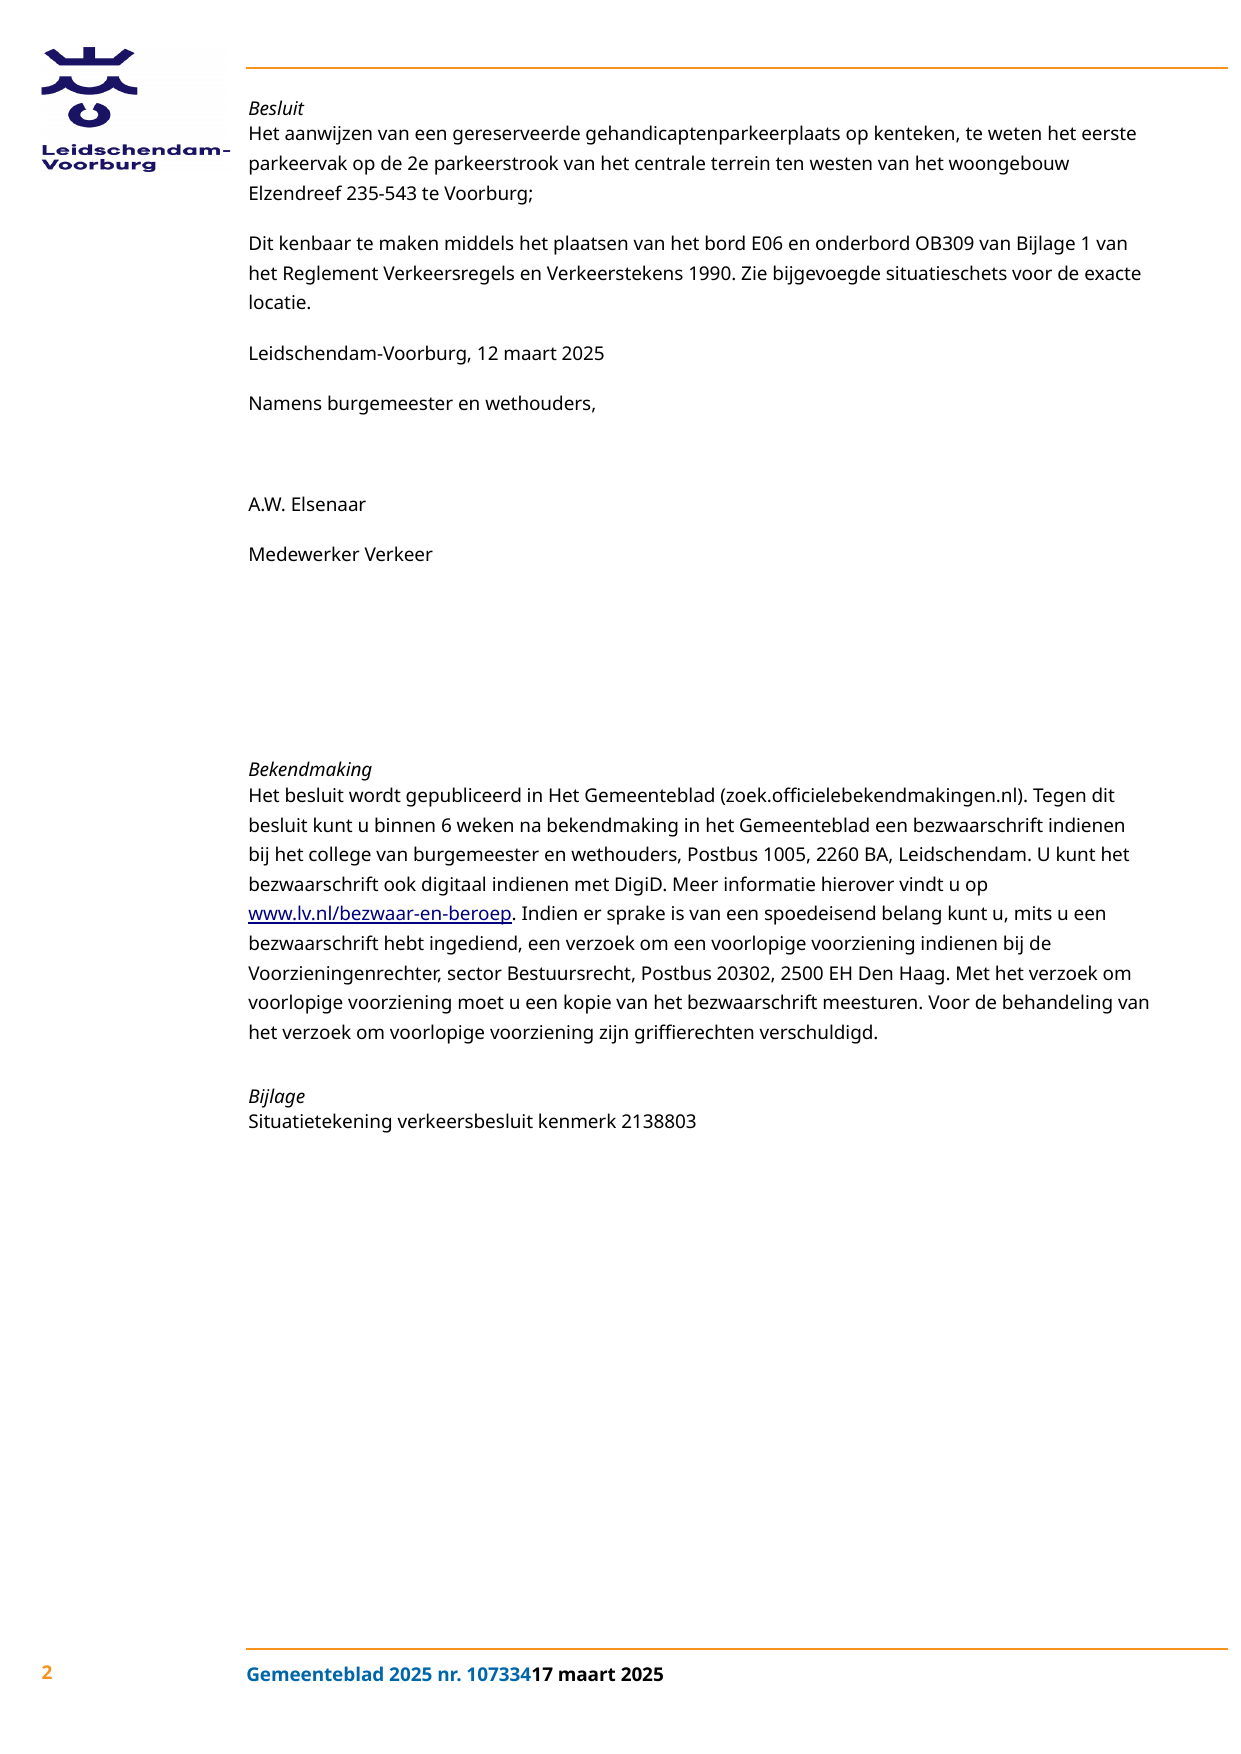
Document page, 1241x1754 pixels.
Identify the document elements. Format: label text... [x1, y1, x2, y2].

text Medewerker Verkeer [248, 541, 1152, 567]
text Situatietekening verkeersbesluit kenmerk 2138803 [248, 1109, 1152, 1134]
text Besluit [248, 95, 1152, 121]
text Het aanwijzen van een gereserveerde gehandicaptenparkeerplaats op kenteken, te weten het eerste parkeervak op de 2e parkeerstrook van het centrale terrein ten westen van het woongebouw Elzendreef 235-543 te Voorburg; [248, 121, 1152, 205]
text Het besluit wordt gepubliceerd in Het Gemeenteblad (zoek.officielebekendmakingen.nl). Tegen dit besluit kunt u binnen 6 weken na bekendmaking in het Gemeenteblad een bezwaarschrift indienen bij het college van burgemeester en wethouders, Postbus 1005, 2260 BA, Leidschendam. U kunt het bezwaarschrift ook digitaal indienen met DigiD. Meer informatie hierover vindt u op www.lv.nl/bezwaar-en-beroep. Indien er sprake is van een spoedeisend belang kunt u, mits u een bezwaarschrift hebt ingediend, een verzoek om een voorlopige voorziening indienen bij de Voorzieningenrechter, sector Bestuursrecht, Postbus 20302, 2500 EH Den Haag. Met het verzoek om voorlopige voorziening moet u een kopie van het bezwaarschrift meesturen. Voor de behandeling van het verzoek om voorlopige voorziening zijn griffierechten verschuldigd. [248, 782, 1152, 1045]
text A.W. Elsenaar [248, 491, 1152, 517]
text Leidschendam-Voorburg, 12 maart 2025 [248, 340, 1152, 365]
text Namens burgemeester en wethouders, [248, 390, 1152, 416]
picture [41, 47, 231, 172]
text Bekendmaking [248, 757, 1152, 782]
text Dit kenbaar te maken middels het plaatsen van het bord E06 en onderbord OB309 van Bijlage 1 van het Reglement Verkeersregels en Verkeerstekens 1990. Zie bijgevoegde situatieschets voor de exacte locatie. [248, 230, 1152, 315]
text Bijlage [248, 1083, 1152, 1109]
